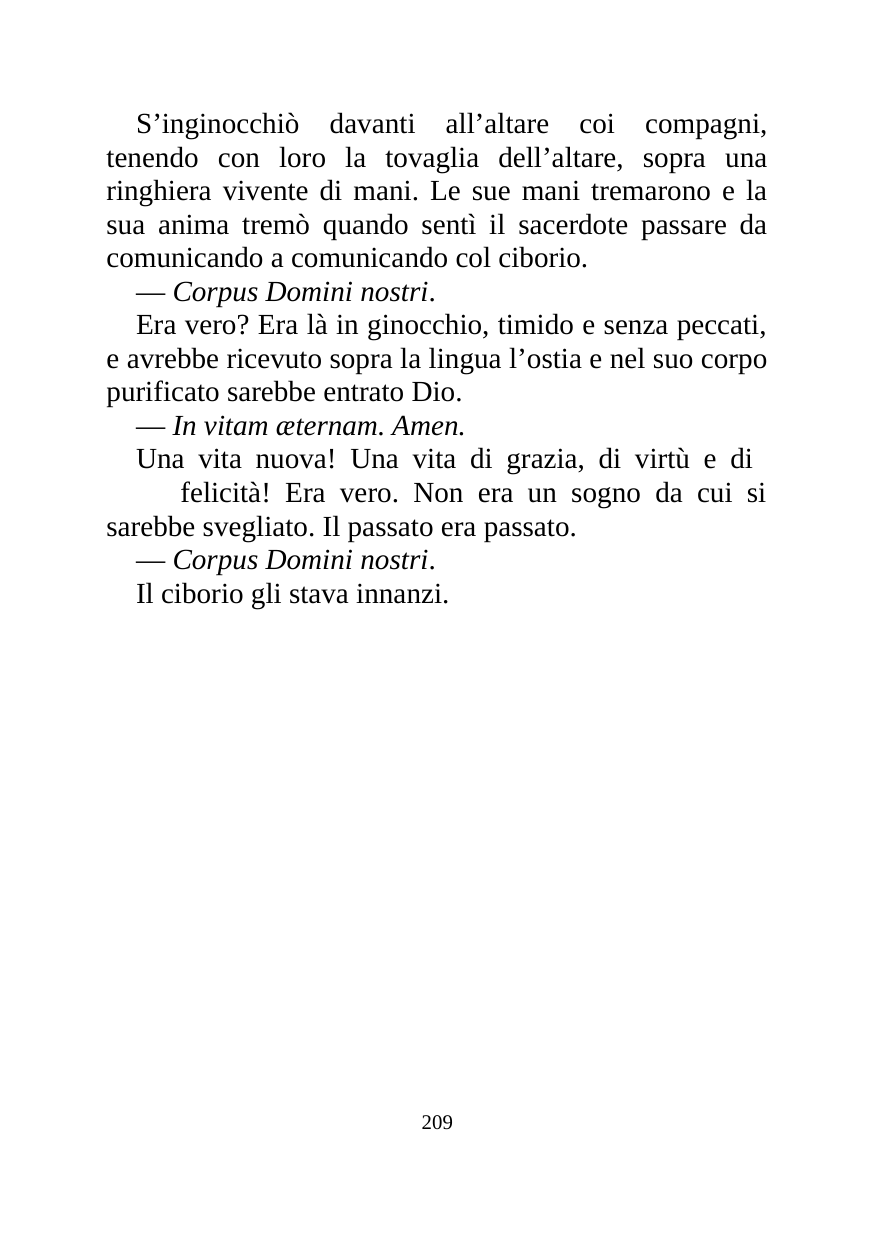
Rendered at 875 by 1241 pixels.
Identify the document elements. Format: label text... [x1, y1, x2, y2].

text — In vitam æternam. Amen. [106, 408, 768, 442]
text Il ciborio gli stava innanzi. [106, 576, 768, 609]
text Era vero? Era là in ginocchio, timido e senza peccati, e avrebbe ricevuto sopra la lingua l’ostia e nel suo corpo purificato sarebbe entrato Dio. [106, 307, 768, 408]
text — Corpus Domini nostri. [106, 274, 768, 307]
text — Corpus Domini nostri. [106, 542, 768, 576]
text Una vita nuova! Una vita di grazia, di virtù e di felicità! Era vero. Non era un sogno da cui si sarebbe svegliato. Il passato era passato. [106, 442, 768, 542]
text S’inginocchiò davanti all’altare coi compagni, tenendo con loro la tovaglia dell’altare, sopra una ringhiera vivente di mani. Le sue mani tremarono e la sua anima tremò quando sentì il sacerdote passare da comunicando a comunicando col ciborio. [106, 106, 768, 274]
